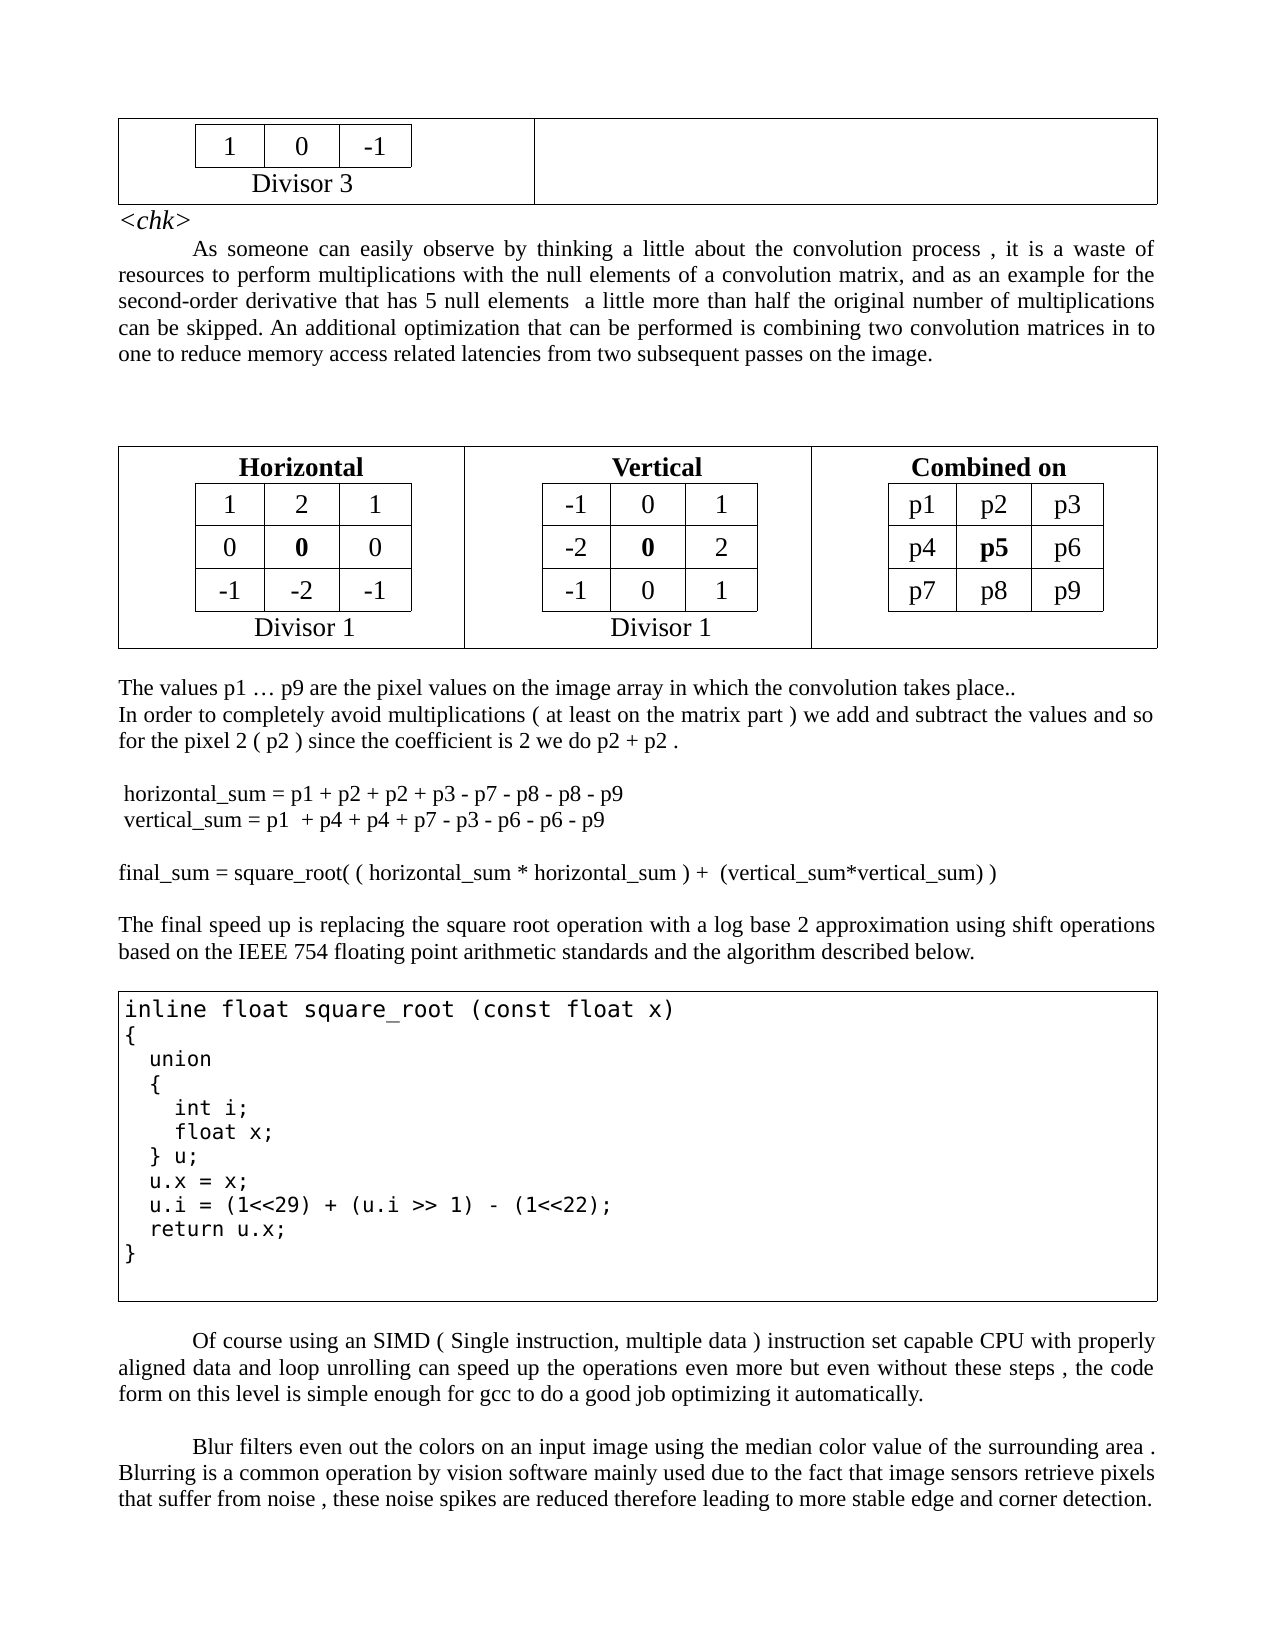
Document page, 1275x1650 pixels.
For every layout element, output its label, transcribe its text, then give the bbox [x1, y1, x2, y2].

table_header p3 [1032, 484, 1103, 525]
table_header Vertical Divisor 1 [465, 447, 811, 648]
table_header Combined on [812, 447, 1157, 648]
table_cell 0 [196, 526, 264, 568]
text vertical_sum = p1 + p4 + p4 + p7 - p3 - p6 - p6 - p9 [118, 806, 1157, 832]
text horizontal_sum = p1 + p2 + p2 + p3 - p7 - p8 - p8 - p9 [118, 780, 1157, 806]
table_header 1 [686, 484, 757, 525]
table_cell Divisor 3 [119, 119, 534, 204]
table_cell -2 [543, 526, 610, 568]
text As someone can easily observe by thinking a little about the convolution process , it is a waste of resources to perform multiplications with the null elements of a convolution matrix, and as an example for the second-order derivative that has 5 null elements a little more than half the original number of multiplications can be skipped. An additional optimization that can be performed is combining two convolution matrices in to one to reduce memory access related latencies from two subsequent passes on the image. [118, 235, 1157, 367]
text The values p1 … p9 are the pixel values on the image array in which the convolution takes place.. [118, 674, 1157, 701]
table_cell -1 [196, 569, 264, 611]
table_header Horizontal Divisor 1 [119, 447, 464, 648]
table_cell p8 [957, 569, 1031, 611]
table_cell -2 [265, 569, 339, 611]
table_cell p9 [1032, 569, 1103, 611]
table_cell p4 [889, 526, 956, 568]
text <chk> [118, 205, 1157, 235]
table_cell [535, 119, 1157, 204]
table_cell 0 [340, 526, 411, 568]
table_header inline float square_root (const float x) { union { int i; float x; } u; u.x = x; u.i = (1<<29) + (u.i >> 1) - (1<<22); return u.x; } [119, 992, 1157, 1301]
table_header p2 [957, 484, 1031, 525]
text final_sum = square_root( ( horizontal_sum * horizontal_sum ) + (vertical_sum*vertical_sum) ) [118, 859, 1157, 885]
table_cell 0 [611, 569, 685, 611]
text In order to completely avoid multiplications ( at least on the matrix part ) we add and subtract the values and so for the pixel 2 ( p2 ) since the coefficient is 2 we do p2 + p2 . [118, 701, 1157, 753]
table_header 2 [265, 484, 339, 525]
table_cell 0 [265, 125, 339, 167]
table_cell p7 [889, 569, 956, 611]
table_header 1 [196, 484, 264, 525]
table_cell -1 [340, 125, 411, 167]
table_cell 1 [196, 125, 264, 167]
text Blur filters even out the colors on an input image using the median color value of the surrounding area . Blurring is a common operation by vision software mainly used due to the fact that image sensors retrieve pixels that suffer from noise , these noise spikes are reduced therefore leading to more stable edge and corner detection. [118, 1433, 1157, 1512]
table_header 0 [611, 484, 685, 525]
text The final speed up is replacing the square root operation with a log base 2 approximation using shift operations based on the IEEE 754 floating point arithmetic standards and the algorithm described below. [118, 911, 1157, 964]
table_cell p6 [1032, 526, 1103, 568]
table_header 1 [340, 484, 411, 525]
table_cell 0 [611, 526, 685, 568]
table_cell -1 [543, 569, 610, 611]
text Of course using an SIMD ( Single instruction, multiple data ) instruction set capable CPU with properly aligned data and loop unrolling can speed up the operations even more but even without these steps , the code form on this level is simple enough for gcc to do a good job optimizing it automatically. [118, 1327, 1157, 1406]
table_cell 1 [686, 569, 757, 611]
table_header p1 [889, 484, 956, 525]
table_cell 0 [265, 526, 339, 568]
table_cell 2 [686, 526, 757, 568]
table_cell p5 [957, 526, 1031, 568]
table_header -1 [543, 484, 610, 525]
table_cell -1 [340, 569, 411, 611]
